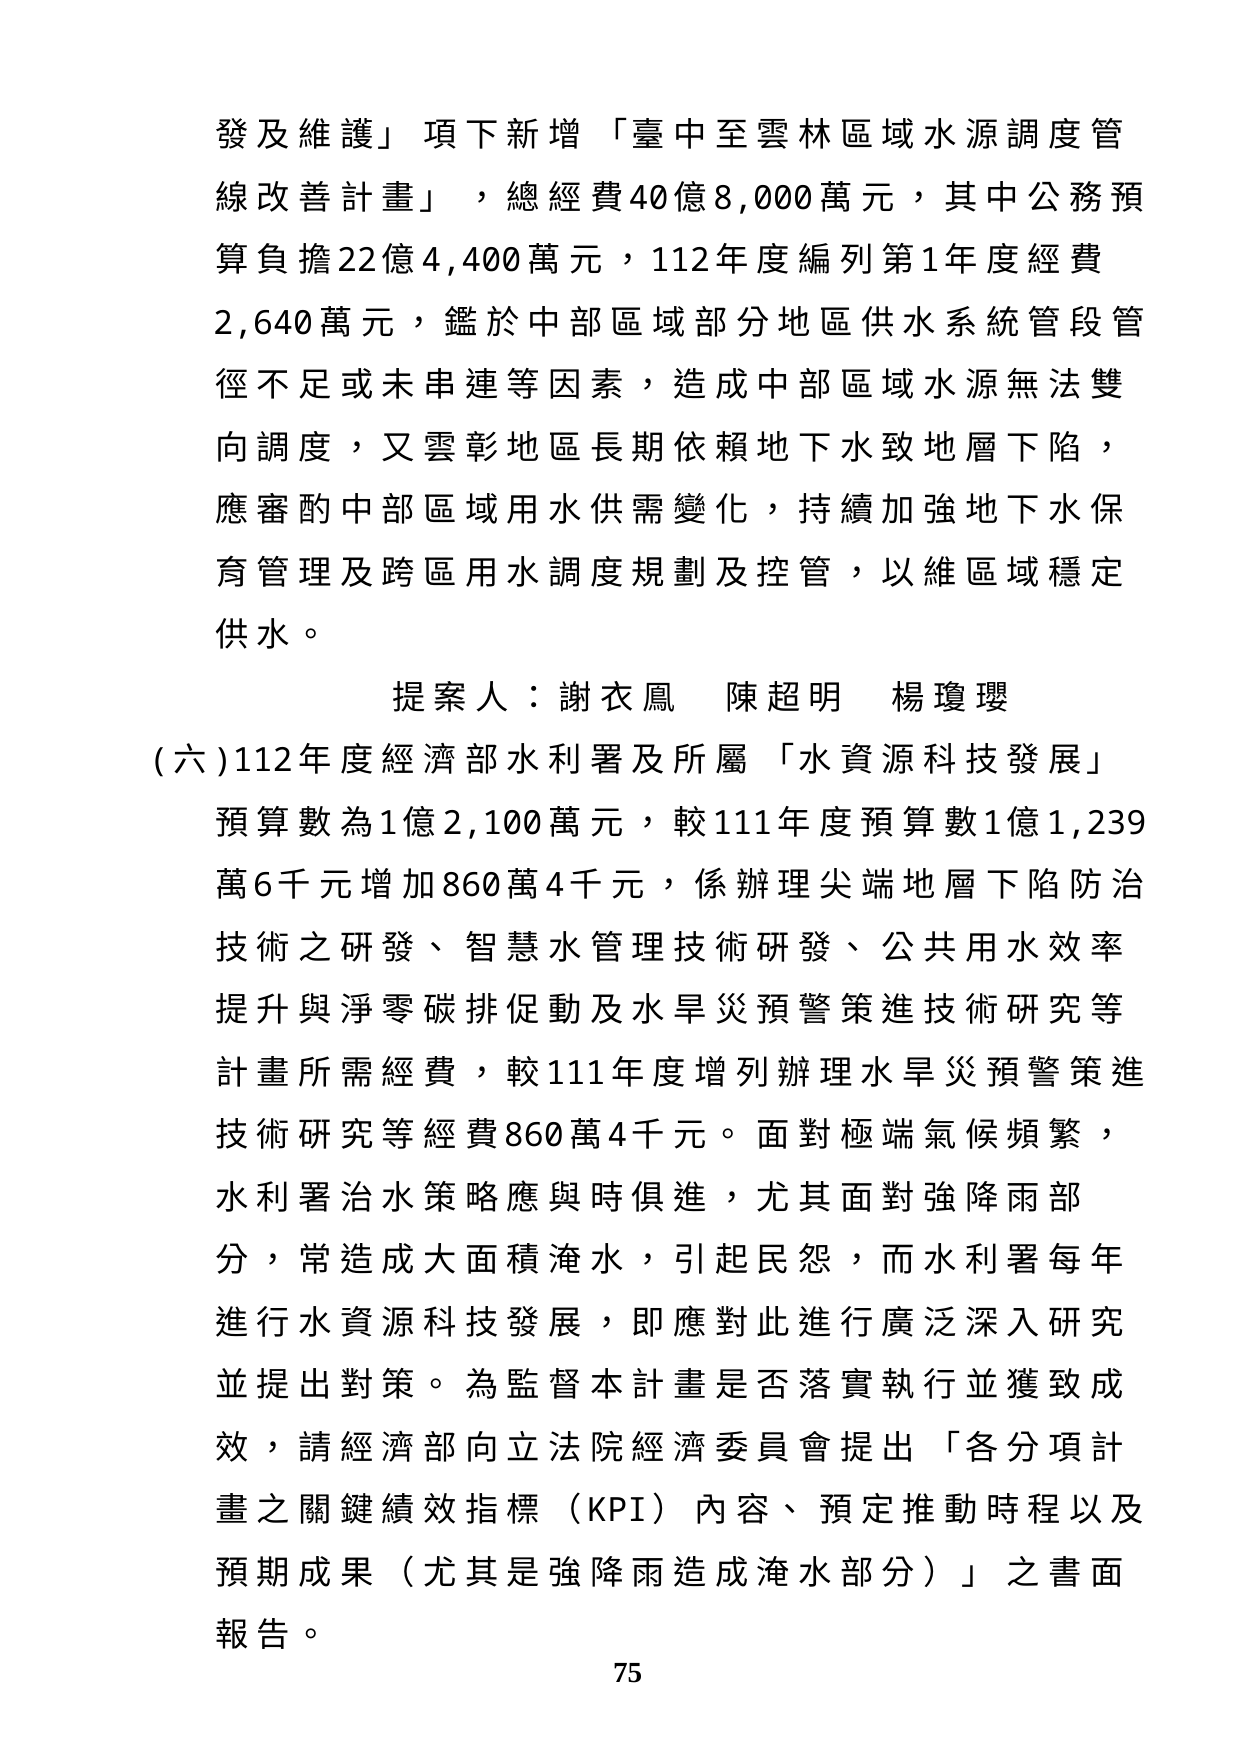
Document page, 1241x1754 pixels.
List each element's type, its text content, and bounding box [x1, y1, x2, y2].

text 提案人：謝衣鳯 陳超明 楊瓊瓔 [384, 653, 1044, 716]
text (六)112年度經濟部水利署及所屬「水資源科技發展」預算數為1億2,100萬元，較111年度預算數1億1,239萬6千元增加860萬4千元，係辦理尖端地層下陷防治技術之硏發、智慧水管理技術硏發、公共用水效率提升與淨零碳排促動及水旱災預警策進技術硏究等計畫所需經費，較111年度增列辦理水旱災預警策進技術硏究等經費860萬4千元。面對極端氣候頻繁，水利署治水策略應與時俱進，尤其面對強降雨部分，常造成大面積淹水，引起民怨，而水利署每年進行水資源科技發展，即應對此進行廣泛深入研究並提出對策。為監督本計畫是否落實執行並獲致成效，請經濟部向立法院經濟委員會提出「各分項計畫之關鍵績效指標（KPI）內容、預定推動時程以及預期成果（尤其是強降雨造成淹水部分）」之書面報告。 [140, 716, 1148, 1653]
text 發及維護」項下新增「臺中至雲林區域水源調度管線改善計畫」，總經費40億8,000萬元，其中公務預算負擔22億4,400萬元，112年度編列第1年度經費2,640萬元，鑑於中部區域部分地區供水系統管段管徑不足或未串連等因素，造成中部區域水源無法雙向調度，又雲彰地區長期依賴地下水致地層下陷，應審酌中部區域用水供需變化，持續加強地下水保育管理及跨區用水調度規劃及控管，以維區域穩定供水。 [140, 91, 1148, 653]
